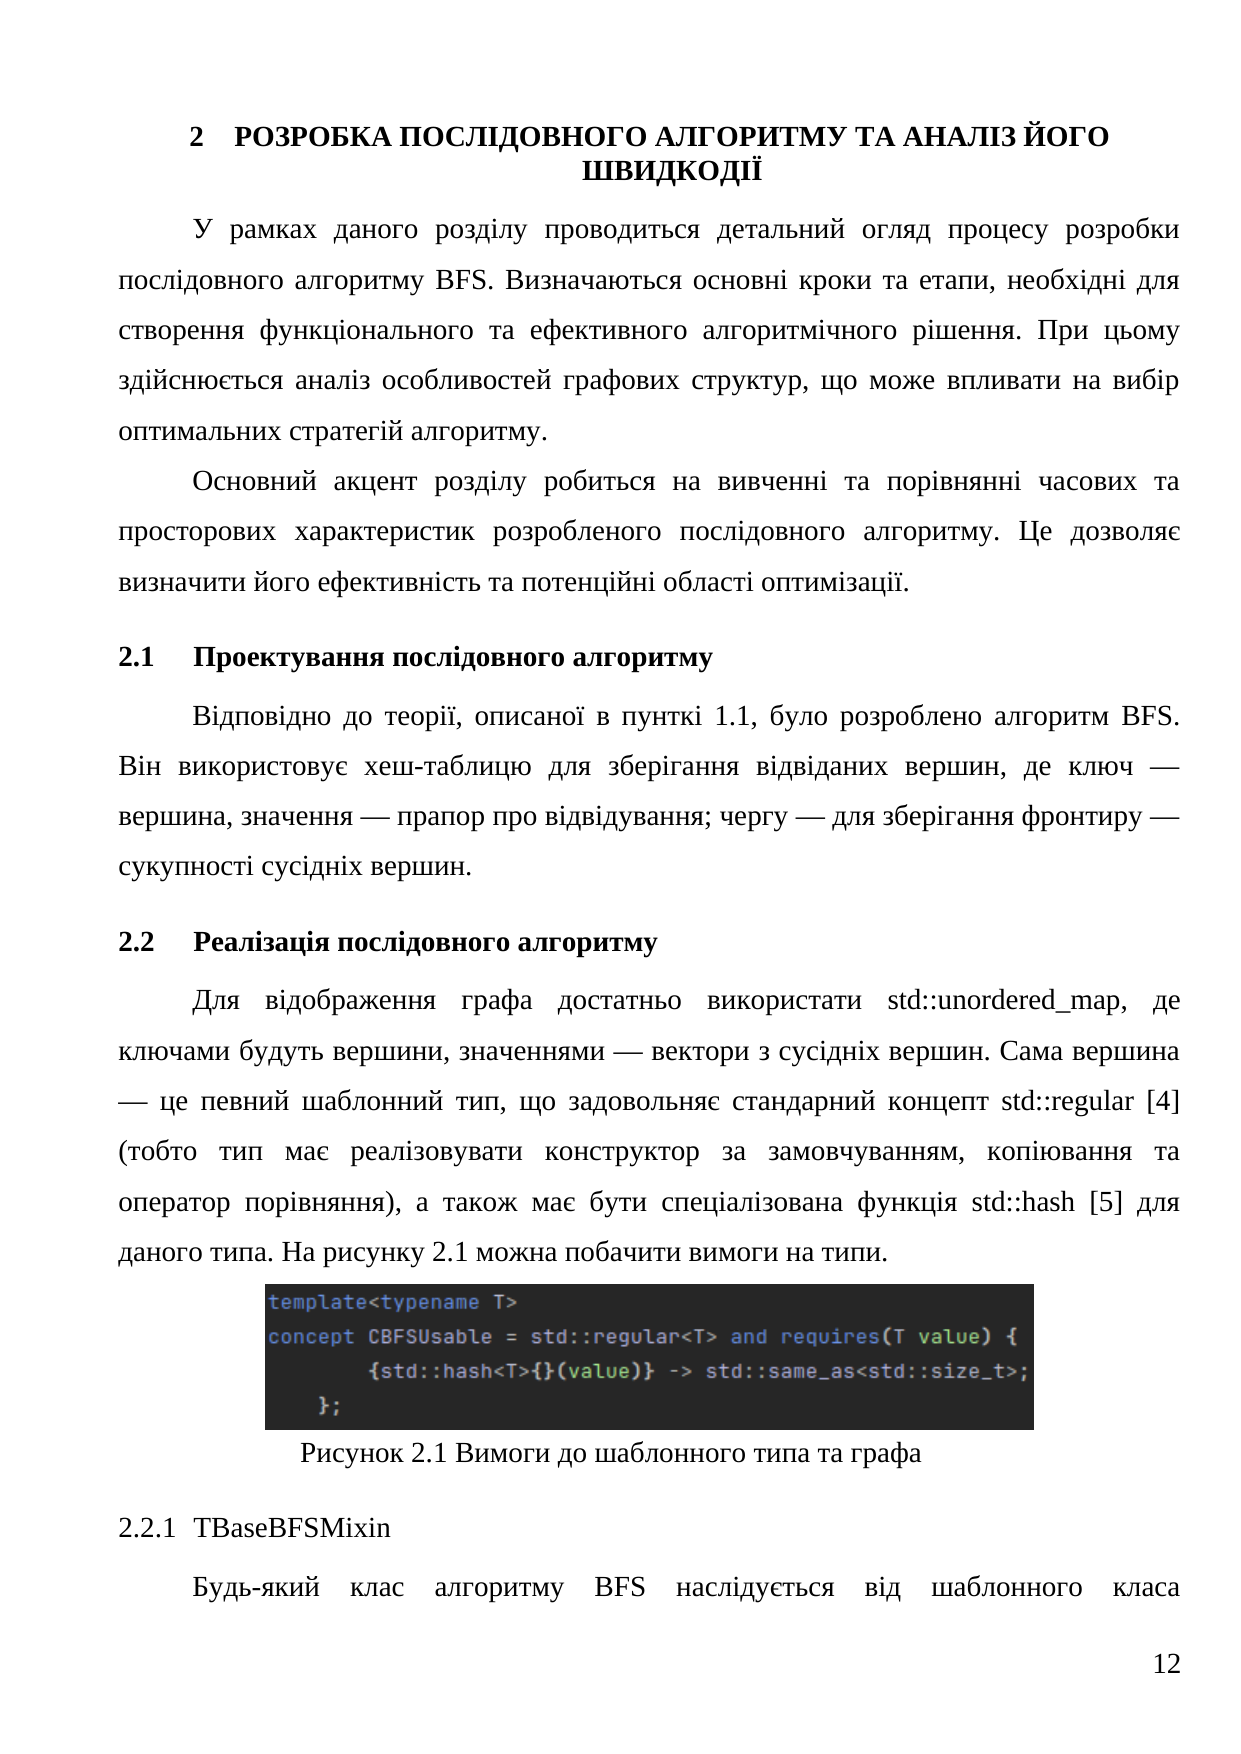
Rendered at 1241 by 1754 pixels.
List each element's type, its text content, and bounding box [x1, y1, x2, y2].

text У рамках даного розділу проводиться детальний огляд процесу розробки послідовного алгоритму BFS. Визначаються основні кроки та етапи, необхідні для створення функціонального та ефективного алгоритмічного рішення. При цьому здійснюється аналіз особливостей графових структур, що може впливати на вибір оптимальних стратегій алгоритму. [118, 212, 1181, 446]
text Основний акцент розділу робиться на вивченні та порівнянні часових та просторових характеристик розробленого послідовного алгоритму. Це дозволяє визначити його ефективність та потенційні області оптимізації. [118, 463, 1181, 597]
list Вимоги до шаблонного типа та графа [118, 1435, 1181, 1469]
picture [265, 1284, 1034, 1430]
text Для відображення графа достатньо використати std::unordered_map, де ключами будуть вершини, значеннями — вектори з сусідніх вершин. Сама вершина — це певний шаблонний тип, що задовольняє стандарний концепт std::regular [4] (тобто тип має реалізовувати конструктор за замовчуванням, копіювання та оператор порівняння), а також має бути спеціалізована функція std::hash [5] для даного типа. На рисунку 2.1 можна побачити вимоги на типи. [118, 982, 1181, 1267]
text Відповідно до теорії, описаної в пунткі 1.1, було розроблено алгоритм BFS. Він використовує хеш-таблицю для зберігання відвіданих вершин, де ключ — вершина, значення — прапор про відвідування; чергу — для зберігання фронтиру — сукупності сусідніх вершин. [118, 698, 1181, 882]
subtitle TBaseBFSMixin [118, 1511, 1181, 1544]
text Будь-який клас алгоритму BFS наслідується від шаблонного класа [118, 1569, 1181, 1603]
subtitle Проектування послідовного алгоритму [118, 639, 1181, 673]
subtitle Розробка послідовного алгоритму та аналіз його швидкодії [118, 119, 1181, 187]
subtitle Реалізація послідовного алгоритму [118, 924, 1181, 957]
